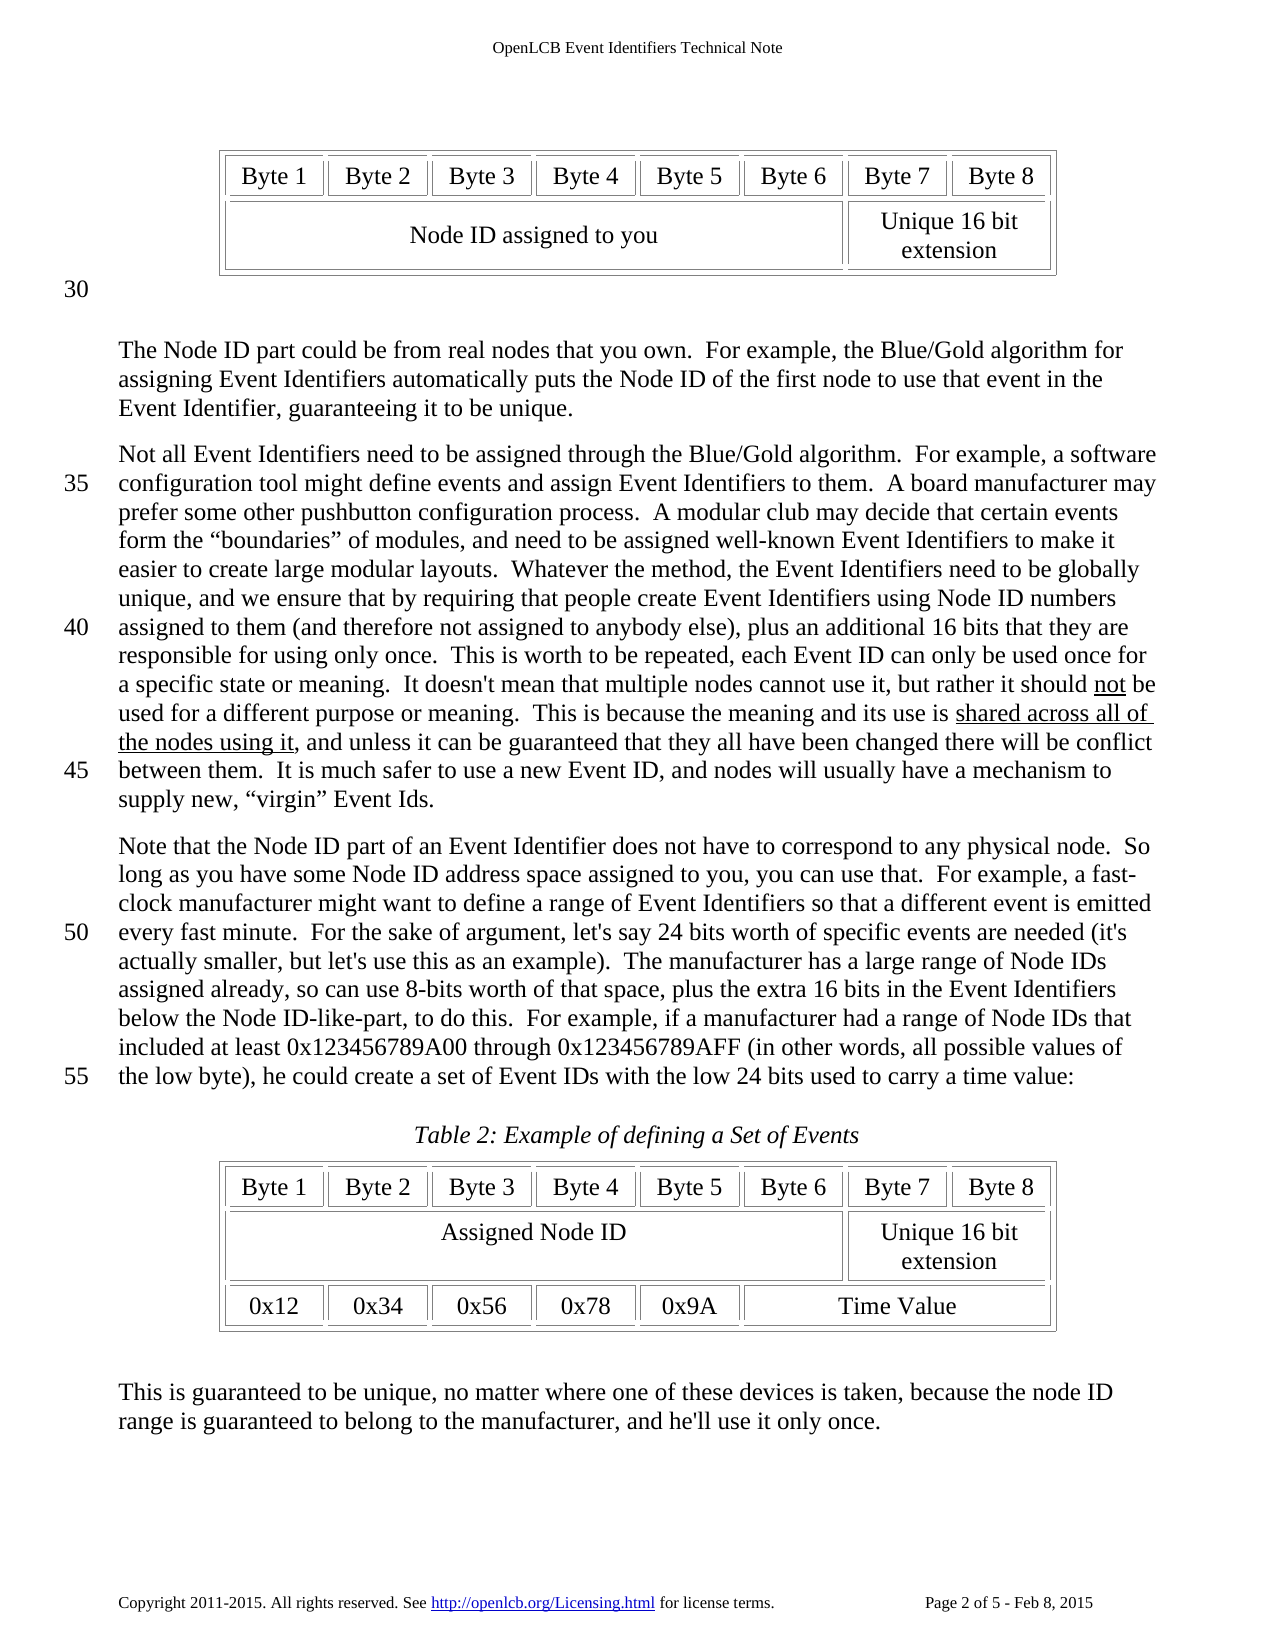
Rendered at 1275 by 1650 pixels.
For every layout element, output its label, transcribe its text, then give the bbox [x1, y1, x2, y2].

table_header Byte 5 [638, 1162, 741, 1206]
text Not all Event Identifiers need to be assigned through the Blue/Gold algorithm. For example, a software configuration tool might define events and assign Event Identifiers to them. A board manufacturer may prefer some other pushbutton configuration process. A modular club may decide that certain events form the “boundaries” of modules, and need to be assigned well-known Event Identifiers to make it easier to create large modular layouts. Whatever the method, the Event Identifiers need to be globally unique, and we ensure that by requiring that people create Event Identifiers using Node ID numbers assigned to them (and therefore not assigned to anybody else), plus an additional 16 bits that they are responsible for using only once. This is worth to be repeated, each Event ID can only be used once for a specific state or meaning. It doesn't mean that multiple nodes cannot use it, but rather it should not be used for a different purpose or meaning. This is because the meaning and its use is shared across all of the nodes using it, and unless it can be guaranteed that they all have been changed there will be conflict between them. It is much safer to use a new Event ID, and nodes will usually have a mechanism to supply new, “virgin” Event Ids. [118, 439, 1157, 813]
table_cell Assigned Node ID [222, 1206, 845, 1280]
table_header Byte 8 [949, 151, 1053, 195]
table_header Byte 7 [845, 1162, 949, 1206]
table_header Byte 6 [741, 1162, 845, 1206]
table_header Byte 1 [222, 151, 326, 195]
table_header Byte 7 [845, 151, 949, 195]
table_header Byte 2 [326, 151, 430, 195]
table_cell Time Value [741, 1280, 1053, 1325]
table_header Byte 3 [430, 1162, 533, 1206]
table_header Byte 1 [222, 1162, 326, 1206]
table_header Byte 5 [638, 151, 741, 195]
table_cell 0x56 [430, 1281, 533, 1325]
table_header Byte 6 [741, 151, 845, 195]
text Note that the Node ID part of an Event Identifier does not have to correspond to any physical node. So long as you have some Node ID address space assigned to you, you can use that. For example, a fast-clock manufacturer might want to define a range of Event Identifiers so that a different event is emitted every fast minute. For the sake of argument, let's say 24 bits worth of specific events are needed (it's actually smaller, but let's use this as an example). The manufacturer has a large range of Node IDs assigned already, so can use 8-bits worth of that space, plus the extra 16 bits in the Event Identifiers below the Node ID-like-part, to do this. For example, if a manufacturer had a range of Node IDs that included at least 0x123456789A00 through 0x123456789AFF (in other words, all possible values of the low byte), he could create a set of Event IDs with the low 24 bits used to carry a time value: [118, 831, 1157, 1089]
table_cell Unique 16 bit extension [845, 1206, 1053, 1280]
table_cell 0x78 [534, 1281, 637, 1325]
table_header Byte 3 [430, 151, 533, 195]
text Table 2: Example of defining a Set of Events [118, 1120, 1157, 1148]
table_cell Unique 16 bit extension [845, 195, 1053, 269]
table_header Byte 8 [949, 1162, 1053, 1206]
table_cell 0x34 [326, 1281, 430, 1325]
table_header Byte 4 [534, 1162, 637, 1206]
table_cell 0x9A [638, 1281, 741, 1325]
table_cell 0x12 [222, 1280, 326, 1325]
table_header Byte 4 [534, 151, 637, 195]
text This is guaranteed to be unique, no matter where one of these devices is taken, because the node ID range is guaranteed to belong to the manufacturer, and he'll use it only once. [118, 1377, 1157, 1434]
table_cell Node ID assigned to you [222, 195, 845, 269]
table_header Byte 2 [326, 1162, 430, 1206]
text The Node ID part could be from real nodes that you own. For example, the Blue/Gold algorithm for assigning Event Identifiers automatically puts the Node ID of the first node to use that event in the Event Identifier, guaranteeing it to be unique. [118, 335, 1157, 422]
